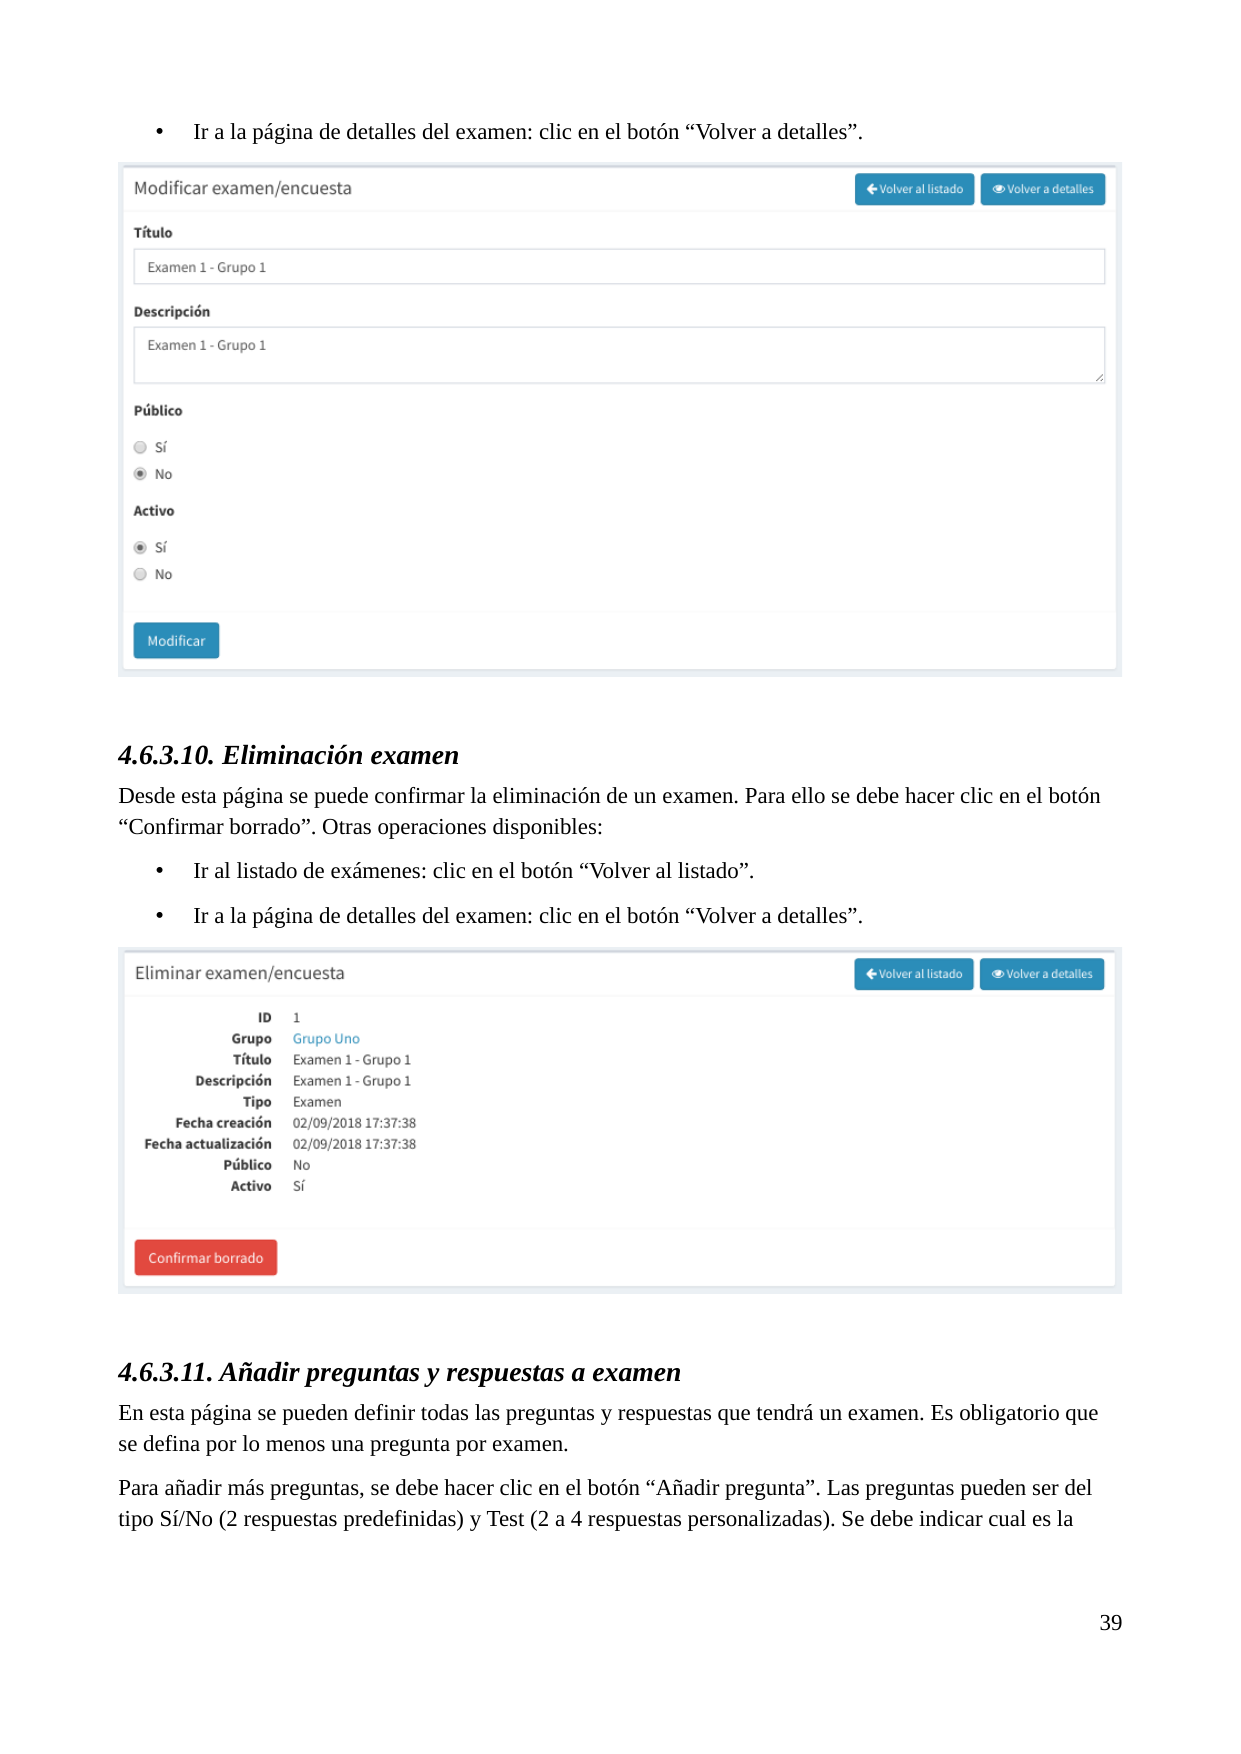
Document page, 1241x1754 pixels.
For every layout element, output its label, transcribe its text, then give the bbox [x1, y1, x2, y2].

text Para añadir más preguntas, se debe hacer clic en el botón “Añadir pregunta”. Las preguntas pueden ser del tipo Sí/No (2 respuestas predefinidas) y Test (2 a 4 respuestas personalizadas). Se debe indicar cual es la [118, 1474, 1122, 1531]
picture [118, 947, 1123, 1294]
subtitle 4.6.3.11. Añadir preguntas y respuestas a examen [118, 1355, 1122, 1387]
subtitle 4.6.3.10. Eliminación examen [118, 738, 1122, 770]
list Ir a la página de detalles del examen: clic en el botón “Volver a detalles”. [156, 118, 1122, 144]
list Ir a la página de detalles del examen: clic en el botón “Volver a detalles”. [156, 902, 1122, 929]
picture [118, 162, 1123, 677]
text En esta página se pueden definir todas las preguntas y respuestas que tendrá un examen. Es obligatorio que se defina por lo menos una pregunta por examen. [118, 1399, 1122, 1456]
text Desde esta página se puede confirmar la eliminación de un examen. Para ello se debe hacer clic en el botón “Confirmar borrado”. Otras operaciones disponibles: [118, 783, 1122, 839]
list Ir al listado de exámenes: clic en el botón “Volver al listado”. [156, 858, 1122, 884]
